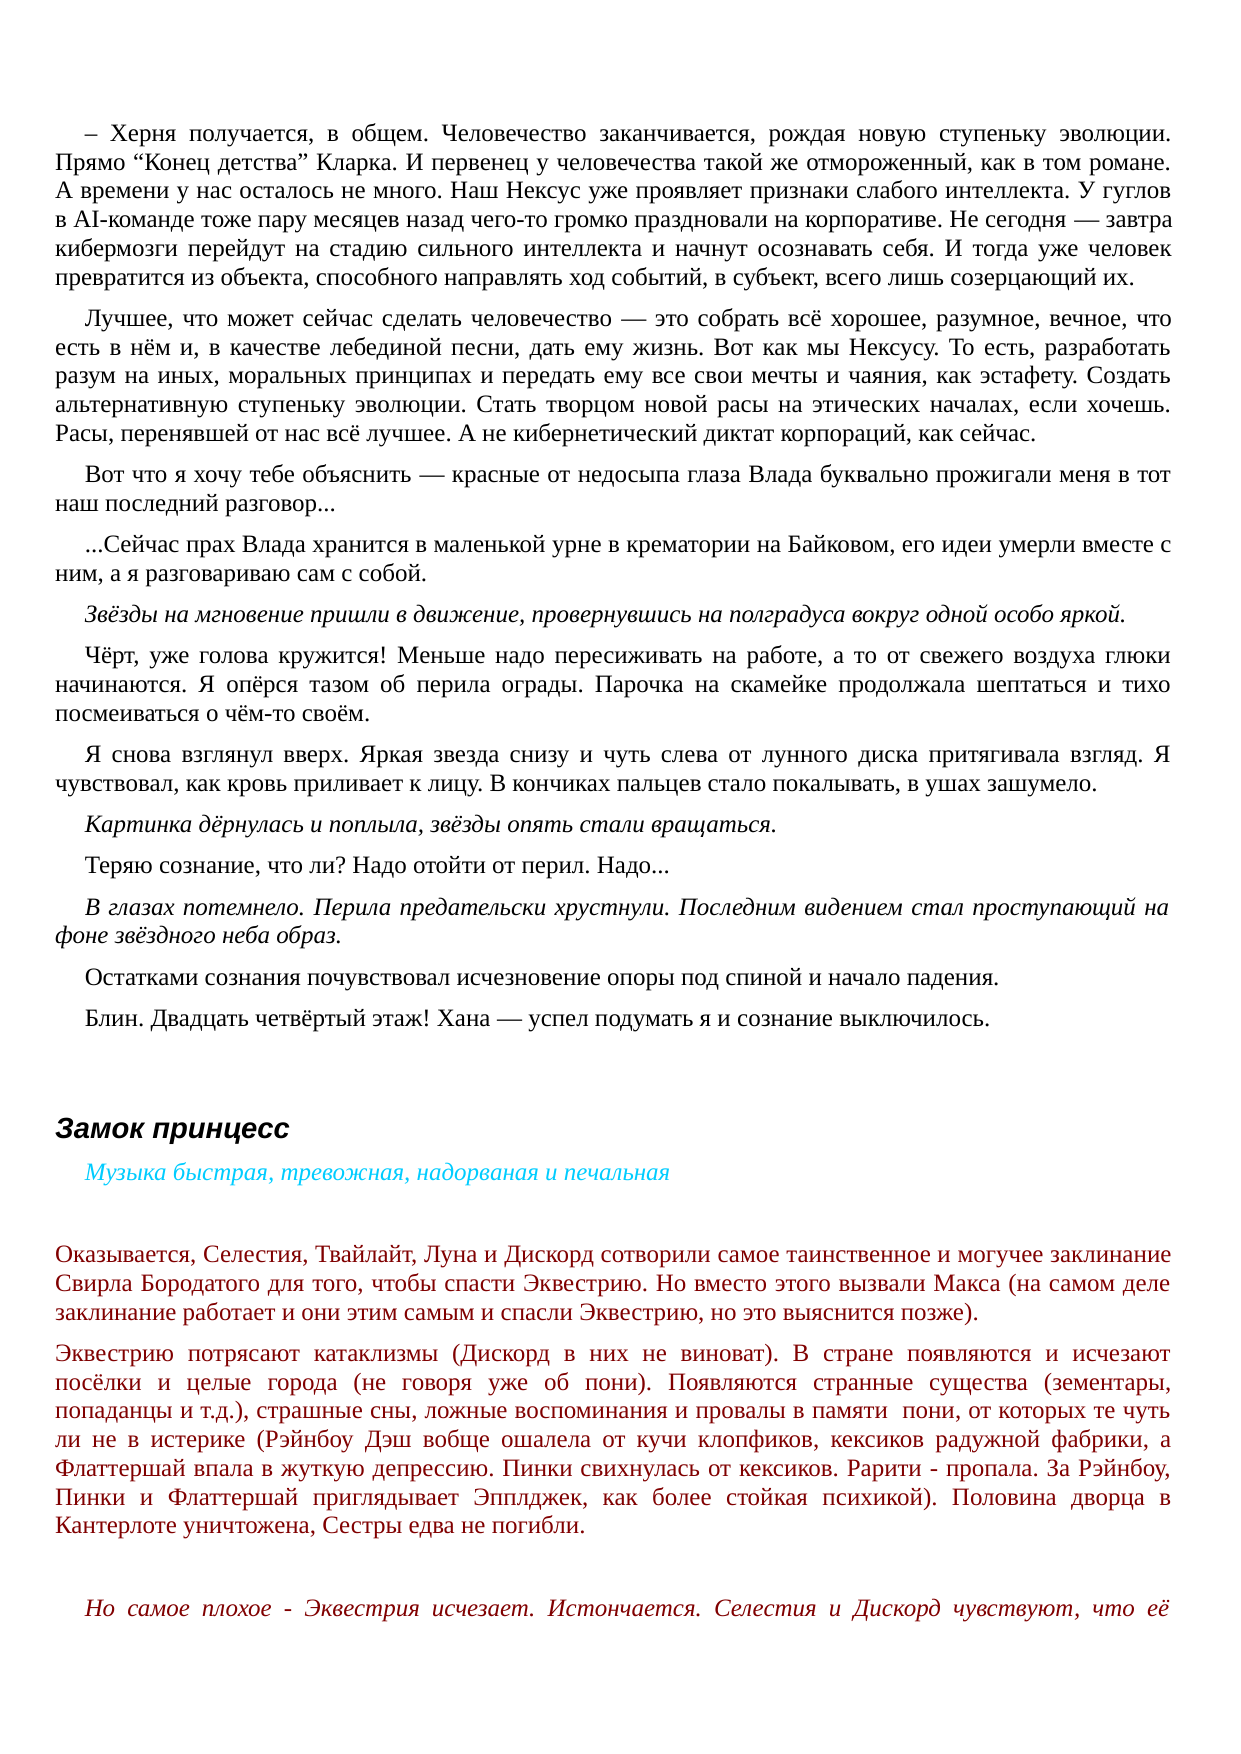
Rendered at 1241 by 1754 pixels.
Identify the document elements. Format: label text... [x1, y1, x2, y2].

text Картинка дёрнулась и поплыла, звёзды опять стали вращаться. [55, 809, 1172, 838]
text Остатками сознания почувствовал исчезновение опоры под спиной и начало падения. [55, 962, 1172, 991]
text Вот что я хочу тебе объяснить — красные от недосыпа глаза Влада буквально прожигали меня в тот наш последний разговор... [55, 459, 1172, 517]
text Эквестрию потрясают катаклизмы (Дискорд в них не виноват). В стране появляются и исчезают посёлки и целые города (не говоря уже об пони). Появляются странные существа (зементары, попаданцы и т.д.), страшные сны, ложные воспоминания и провалы в памяти пони, от которых те чуть ли не в истерике (Рэйнбоу Дэш вобще ошалела от кучи клопфиков, кексиков радужной фабрики, а Флаттершай впала в жуткую депрессию. Пинки свихнулась от кексиков. Рарити - пропала. За Рэйнбоу, Пинки и Флаттершай приглядывает Эпплджек, как более стойкая психикой). Половина дворца в Кантерлоте уничтожена, Сестры едва не погибли. [55, 1338, 1172, 1539]
text Я снова взглянул вверх. Яркая звезда снизу и чуть слева от лунного диска притягивала взгляд. Я чувствовал, как кровь приливает к лицу. В кончиках пальцев стало покалывать, в ушах зашумело. [55, 739, 1172, 797]
text Чёрт, уже голова кружится! Меньше надо пересиживать на работе, а то от свежего воздуха глюки начинаются. Я опёрся тазом об перила ограды. Парочка на скамейке продолжала шептаться и тихо посмеиваться о чём-то своём. [55, 641, 1172, 727]
text Оказывается, Селестия, Твайлайт, Луна и Дискорд сотворили самое таинственное и могучее заклинание Свирла Бородатого для того, чтобы спасти Эквестрию. Но вместо этого вызвали Макса (на самом деле заклинание работает и они этим самым и спасли Эквестрию, но это выяснится позже). [55, 1239, 1172, 1325]
text Теряю сознание, что ли? Надо отойти от перил. Надо... [55, 851, 1172, 879]
text В глазах потемнело. Перила предательски хрустнули. Последним видением стал проступающий на фоне звёздного неба образ. [55, 892, 1172, 949]
text Звёзды на мгновение пришли в движение, провернувшись на полградуса вокруг одной особо яркой. [55, 599, 1172, 628]
text Лучшее, что может сейчас сделать человечество — это собрать всё хорошее, разумное, вечное, что есть в нём и, в качестве лебединой песни, дать ему жизнь. Вот как мы Нексусу. То есть, разработать разум на иных, моральных принципах и передать ему все свои мечты и чаяния, как эстафету. Создать альтернативную ступеньку эволюции. Стать творцом новой расы на этических началах, если хочешь. Расы, перенявшей от нас всё лучшее. А не кибернетический диктат корпораций, как сейчас. [55, 303, 1172, 447]
text Музыка быстрая, тревожная, надорваная и печальная [55, 1157, 1172, 1185]
subtitle Замок принцесс [55, 1111, 1172, 1144]
text – Херня получается, в общем. Человечество заканчивается, рождая новую ступеньку эволюции. Прямо “Конец детства” Кларка. И первенец у человечества такой же отмороженный, как в том романе. А времени у нас осталось не много. Наш Нексус уже проявляет признаки слабого интеллекта. У гуглов в AI-команде тоже пару месяцев назад чего-то громко праздновали на корпоративе. Не сегодня — завтра кибермозги перейдут на стадию сильного интеллекта и начнут осознавать себя. И тогда уже человек превратится из объекта, способного направлять ход событий, в субъект, всего лишь созерцающий их. [55, 118, 1172, 291]
text ...Сейчас прах Влада хранится в маленькой урне в крематории на Байковом, его идеи умерли вместе с ним, а я разговариваю сам с собой. [55, 529, 1172, 587]
text Но самое плохое - Эквестрия исчезает. Истончается. Селестия и Дискорд чувствуют, что её [55, 1593, 1172, 1622]
text Блин. Двадцать четвёртый этаж! Хана — успел подумать я и сознание выключилось. [55, 1003, 1172, 1032]
